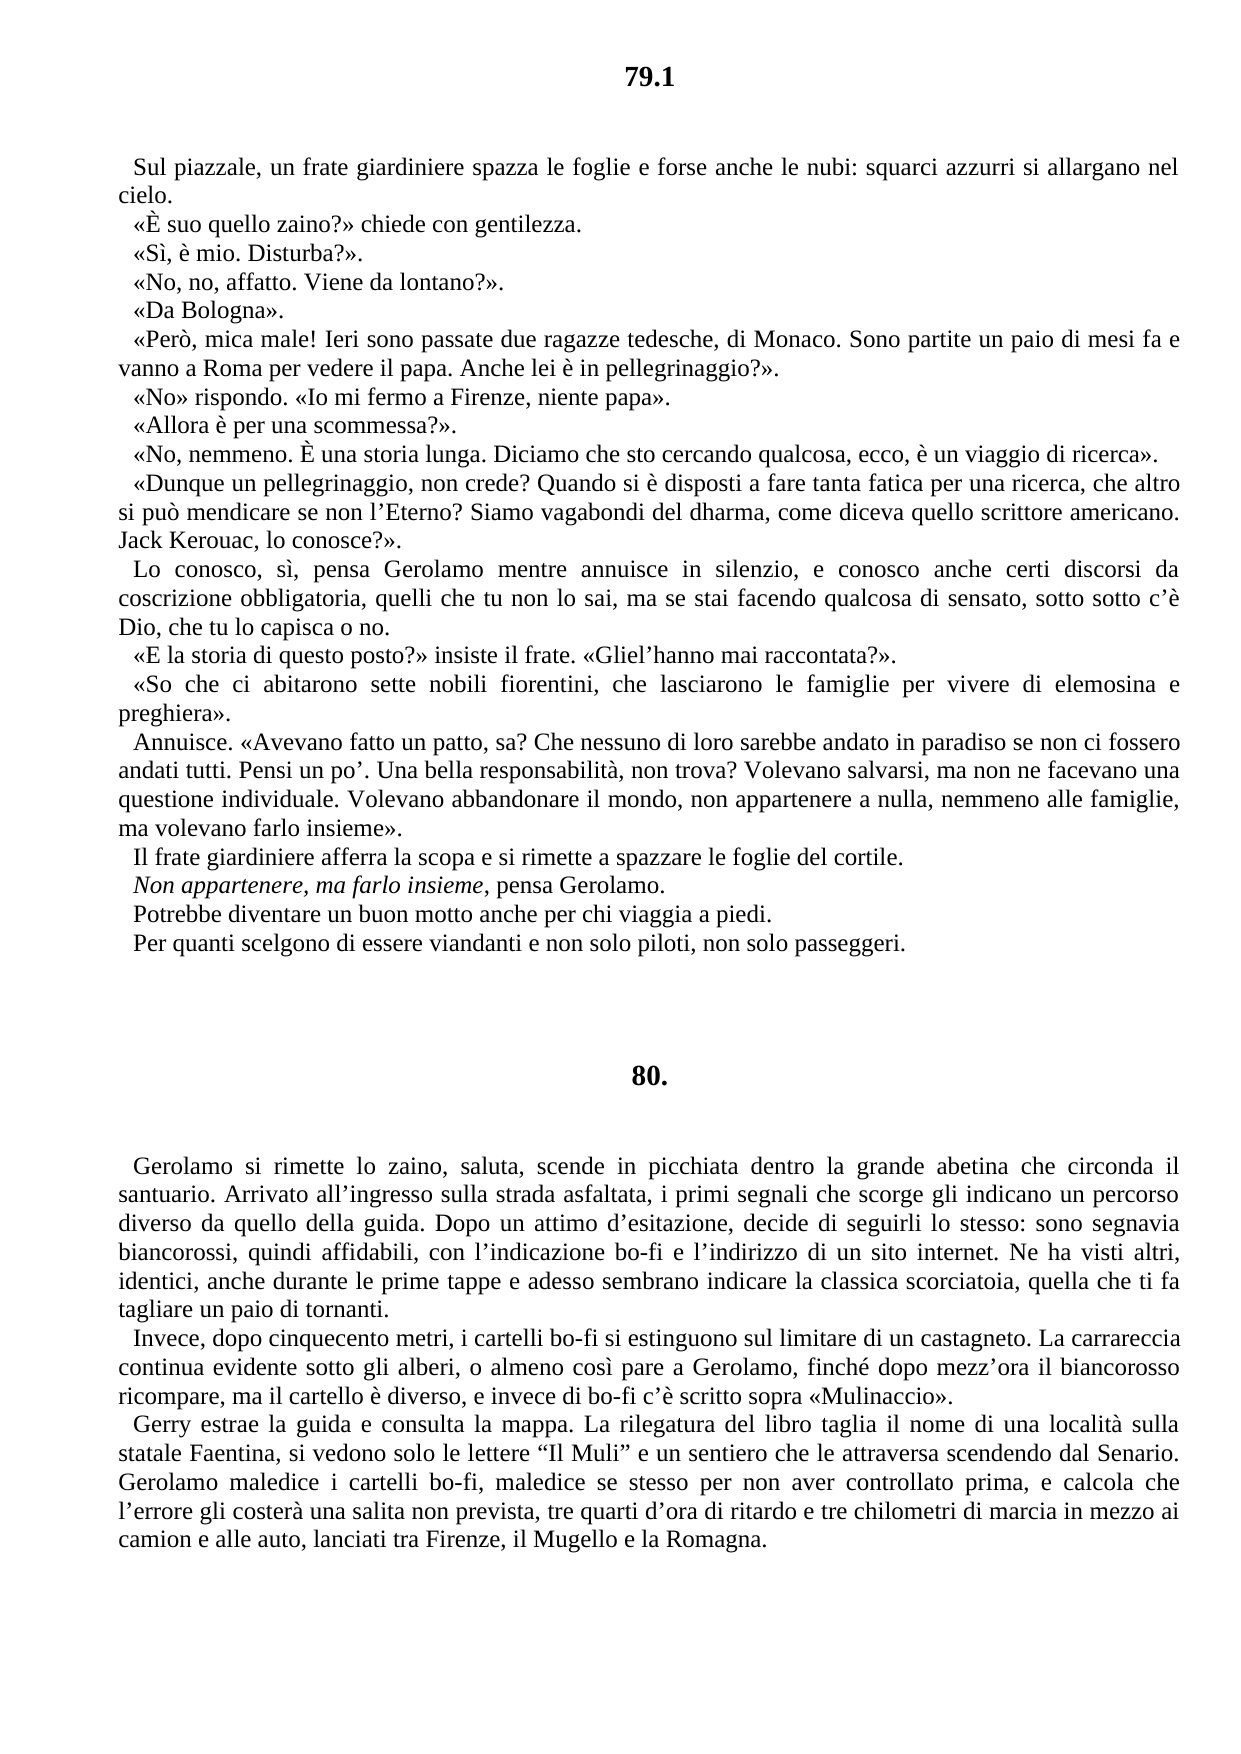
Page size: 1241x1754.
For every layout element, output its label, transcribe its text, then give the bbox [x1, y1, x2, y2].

text «No, nemmeno. È una storia lunga. Diciamo che sto cercando qualcosa, ecco, è un viaggio di ricerca». [118, 439, 1181, 468]
text Annuisce. «Avevano fatto un patto, sa? Che nessuno di loro sarebbe andato in paradiso se non ci fossero andati tutti. Pensi un po’. Una bella responsabilità, non trova? Volevano salvarsi, ma non ne facevano una questione individuale. Volevano abbandonare il mondo, non appartenere a nulla, nemmeno alle famiglie, ma volevano farlo insieme». [118, 727, 1181, 842]
text «È suo quello zaino?» chiede con gentilezza. [118, 209, 1181, 238]
text Il frate giardiniere afferra la scopa e si rimette a spazzare le foglie del cortile. [118, 842, 1181, 870]
text «Dunque un pellegrinaggio, non crede? Quando si è disposti a fare tanta fatica per una ricerca, che altro si può mendicare se non l’Eterno? Siamo vagabondi del dharma, come diceva quello scrittore americano. Jack Kerouac, lo conosce?». [118, 468, 1181, 554]
text «So che ci abitarono sette nobili fiorentini, che lasciarono le famiglie per vivere di elemosina e preghiera». [118, 669, 1181, 727]
text Potrebbe diventare un buon motto anche per chi viaggia a piedi. [118, 899, 1181, 928]
text «No» rispondo. «Io mi fermo a Firenze, niente papa». [118, 382, 1181, 410]
text «Da Bologna». [118, 295, 1181, 324]
subtitle 79.1 [118, 59, 1181, 93]
text Gerry estrae la guida e consulta la mappa. La rilegatura del libro taglia il nome di una località sulla statale Faentina, si vedono solo le lettere “Il Muli” e un sentiero che le attraversa scendendo dal Senario. Gerolamo maledice i cartelli bo-fi, maledice se stesso per non aver controllato prima, e calcola che l’errore gli costerà una salita non prevista, tre quarti d’ora di ritardo e tre chilometri di marcia in mezzo ai camion e alle auto, lanciati tra Firenze, il Mugello e la Romagna. [118, 1409, 1181, 1553]
text Sul piazzale, un frate giardiniere spazza le foglie e forse anche le nubi: squarci azzurri si allargano nel cielo. [118, 152, 1181, 209]
text Gerolamo si rimette lo zaino, saluta, scende in picchiata dentro la grande abetina che circonda il santuario. Arrivato all’ingresso sulla strada asfaltata, i primi segnali che scorge gli indicano un percorso diverso da quello della guida. Dopo un attimo d’esitazione, decide di seguirli lo stesso: sono segnavia biancorossi, quindi affidabili, con l’indicazione bo-fi e l’indirizzo di un sito internet. Ne ha visti altri, identici, anche durante le prime tappe e adesso sembrano indicare la classica scorciatoia, quella che ti fa tagliare un paio di tornanti. [118, 1151, 1181, 1323]
subtitle 80. [118, 1058, 1181, 1092]
text Lo conosco, sì, pensa Gerolamo mentre annuisce in silenzio, e conosco anche certi discorsi da coscrizione obbligatoria, quelli che tu non lo sai, ma se stai facendo qualcosa di sensato, sotto sotto c’è Dio, che tu lo capisca o no. [118, 554, 1181, 640]
text «Sì, è mio. Disturba?». [118, 238, 1181, 267]
text «E la storia di questo posto?» insiste il frate. «Gliel’hanno mai raccontata?». [118, 640, 1181, 669]
text «Però, mica male! Ieri sono passate due ragazze tedesche, di Monaco. Sono partite un paio di mesi fa e vanno a Roma per vedere il papa. Anche lei è in pellegrinaggio?». [118, 324, 1181, 382]
text Per quanti scelgono di essere viandanti e non solo piloti, non solo passeggeri. [118, 928, 1181, 957]
text Non appartenere, ma farlo insieme, pensa Gerolamo. [118, 870, 1181, 899]
text Invece, dopo cinquecento metri, i cartelli bo-fi si estinguono sul limitare di un castagneto. La carrareccia continua evidente sotto gli alberi, o almeno così pare a Gerolamo, finché dopo mezz’ora il biancorosso ricompare, ma il cartello è diverso, e invece di bo-fi c’è scritto sopra «Mulinaccio». [118, 1323, 1181, 1409]
text «No, no, affatto. Viene da lontano?». [118, 267, 1181, 295]
text «Allora è per una scommessa?». [118, 410, 1181, 439]
